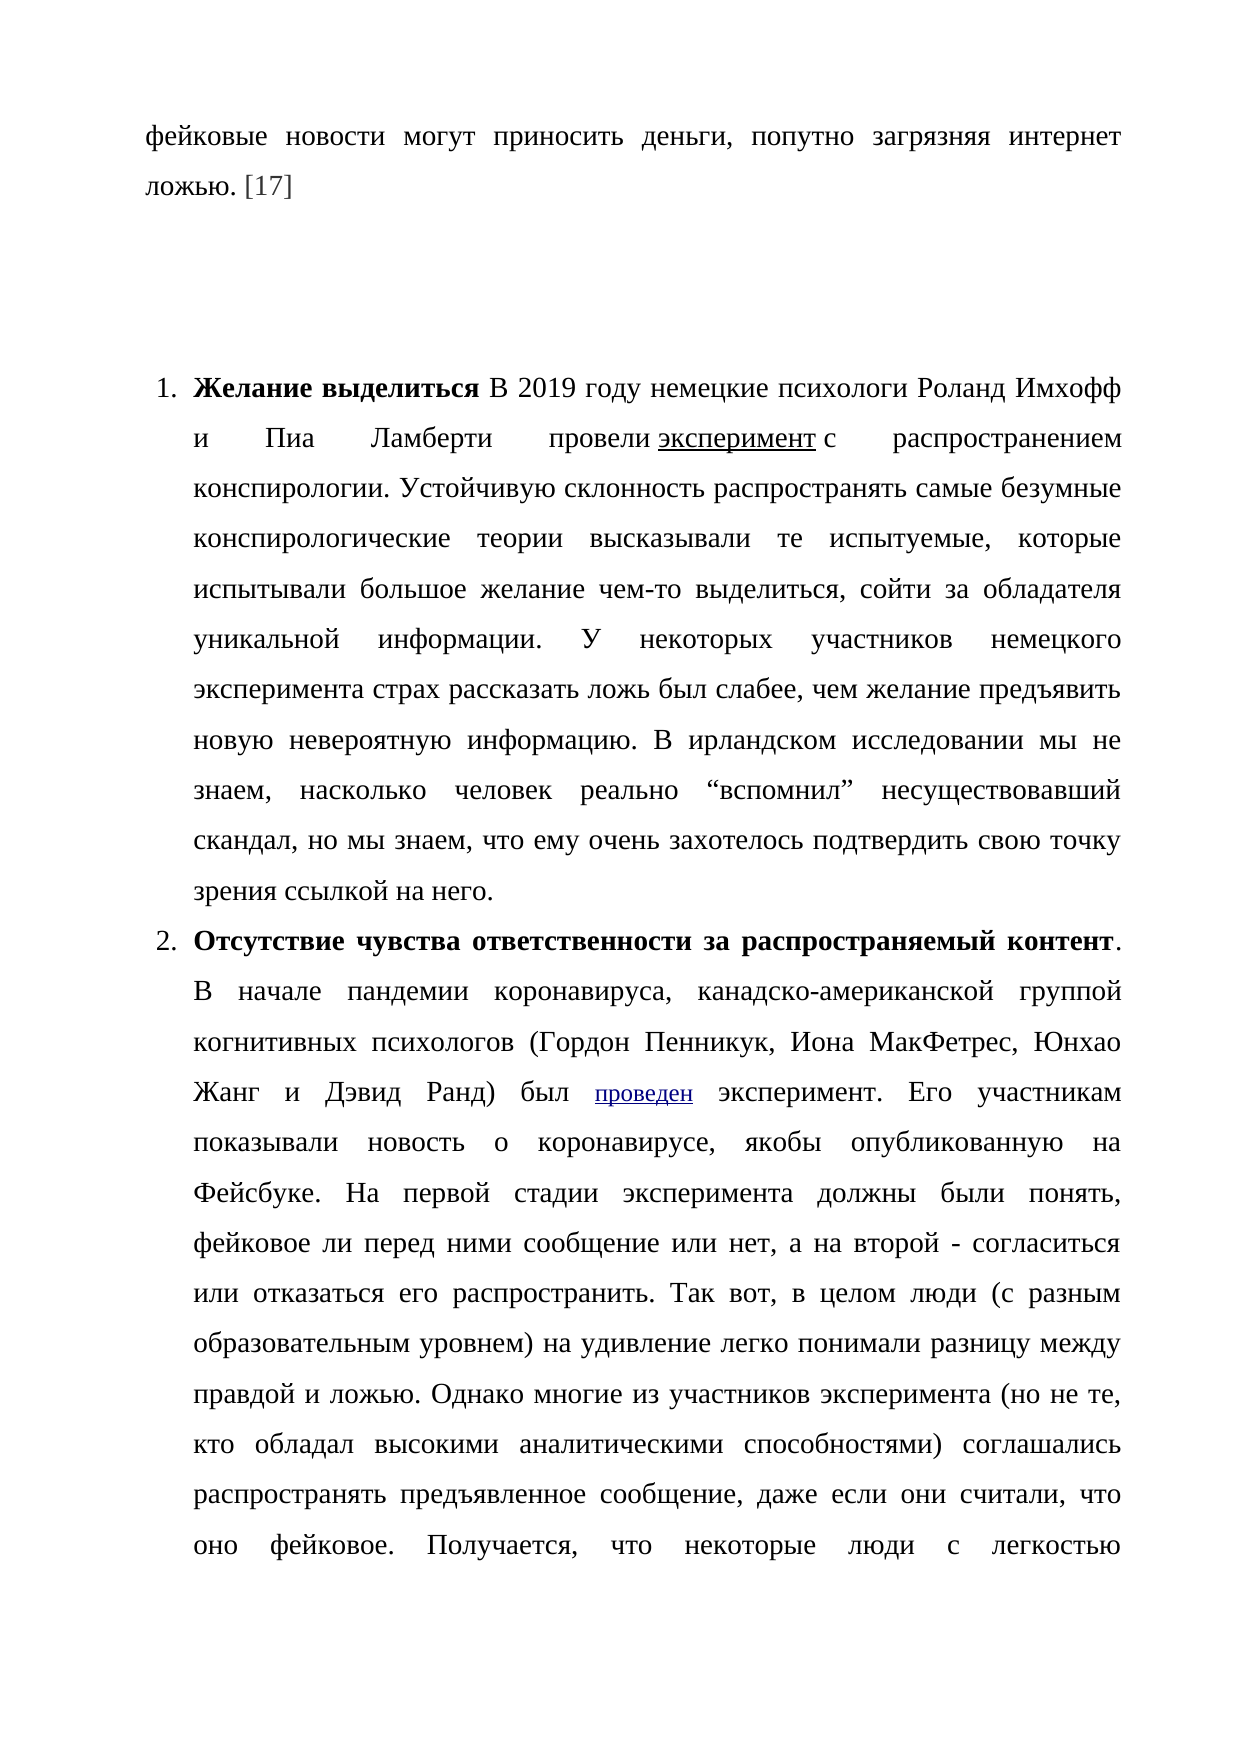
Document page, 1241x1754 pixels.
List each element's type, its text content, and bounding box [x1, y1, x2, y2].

list Отсутствие чувства ответственности за распространяемый контент. В начале пандемии коронавируса, канадско-американской группой когнитивных психологов (Гордон Пенникук, Иона МакФетрес, Юнхао Жанг и Дэвид Ранд) был проведен эксперимент. Его участникам показывали новость о коронавирусе, якобы опубликованную на Фейсбуке. На первой стадии эксперимента должны были понять, фейковое ли перед ними сообщение или нет, а на второй - согласиться или отказаться его распространить. Так вот, в целом люди (с разным образовательным уровнем) на удивление легко понимали разницу между правдой и ложью. Однако многие из участников эксперимента (но не те, кто обладал высокими аналитическими способностями) соглашались распространять предъявленное сообщение, даже если они считали, что оно фейковое. Получается, что некоторые люди с легкостью [156, 923, 1122, 1560]
list фейковые новости могут приносить деньги, попутно загрязняя интернет ложью. [17] [132, 118, 1122, 202]
list Желание выделиться В 2019 году немецкие психологи Роланд Имхофф и Пиа Ламберти провели эксперимент с распространением конспирологии. Устойчивую склонность распространять самые безумные конспирологические теории высказывали те испытуемые, которые испытывали большое желание чем-то выделиться, сойти за обладателя уникальной информации. У некоторых участников немецкого эксперимента страх рассказать ложь был слабее, чем желание предъявить новую невероятную информацию. В ирландском исследовании мы не знаем, насколько человек реально “вспомнил” несуществовавший скандал, но мы знаем, что ему очень захотелось подтвердить свою точку зрения ссылкой на него. [156, 370, 1122, 906]
